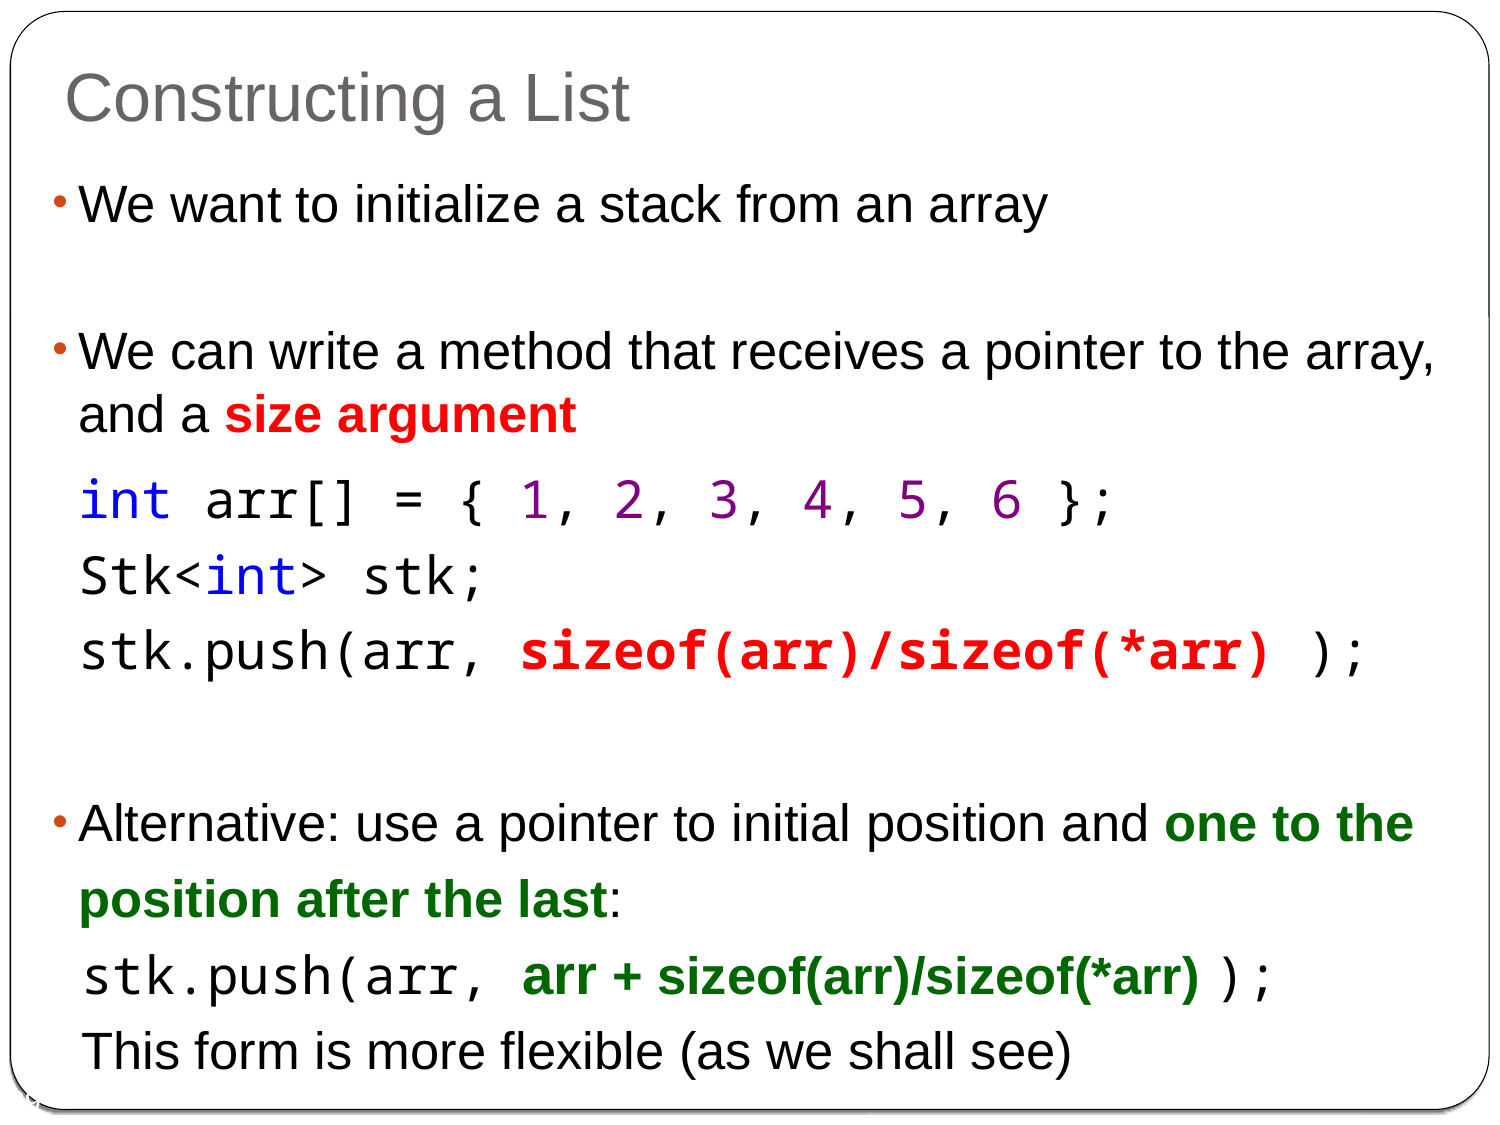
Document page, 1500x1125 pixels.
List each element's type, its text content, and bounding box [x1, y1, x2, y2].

slide_number 60 [0, 1074, 50, 1125]
title Constructing a List [50, 45, 1450, 150]
list We want to initialize a stack from an array We can write a method that receives a pointer to the array, and a size argument int arr[] = { 1, 2, 3, 4, 5, 6 }; Stk<int> stk; stk.push(arr, sizeof(arr)/sizeof(*arr) ); Alternative: use a pointer to initial position and one to the position after the last: stk.push(arr, arr + sizeof(arr)/sizeof(*arr) ); This form is more flexible (as we shall see) [37, 162, 1463, 1088]
